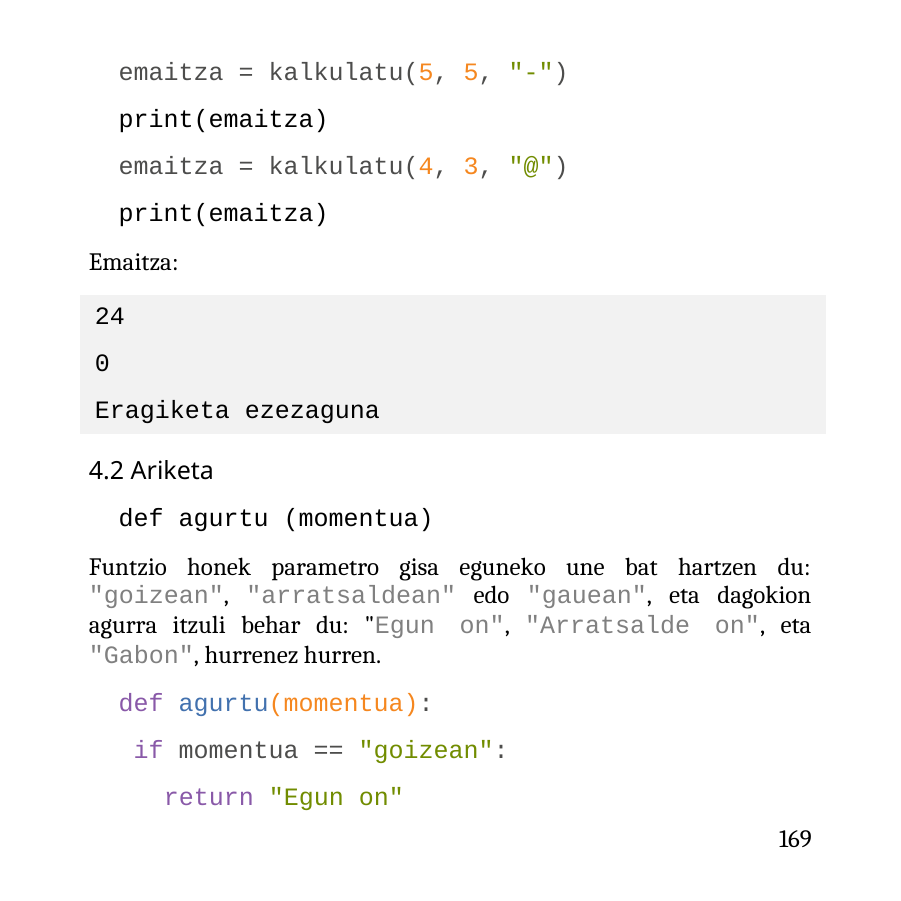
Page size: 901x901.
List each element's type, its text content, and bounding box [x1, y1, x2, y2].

text Eragiketa ezezaguna [86, 389, 820, 428]
text 24 [86, 301, 820, 332]
text 0 [86, 342, 820, 379]
text return "Egun on" [118, 784, 811, 813]
text Emaitza: [89, 247, 811, 276]
text def agurtu (momentua) [118, 506, 811, 534]
text print(emaitza) [118, 200, 811, 229]
text 4.2 Ariketa [89, 453, 811, 487]
text emaitza = kalkulatu(5, 5, "-") [118, 59, 811, 87]
text Funtzio honek parametro gisa eguneko une bat hartzen du: "goizean", "arratsaldean" edo "gauean", eta dagokion agurra itzuli behar du: "Egun on", "Arratsalde on", eta "Gabon", hurrenez hurren. [89, 553, 811, 671]
text def agurtu(momentua): [118, 690, 811, 718]
text emaitza = kalkulatu(4, 3, "@") [118, 153, 811, 182]
text if momentua == "goizean": [118, 737, 811, 766]
text print(emaitza) [118, 106, 811, 134]
